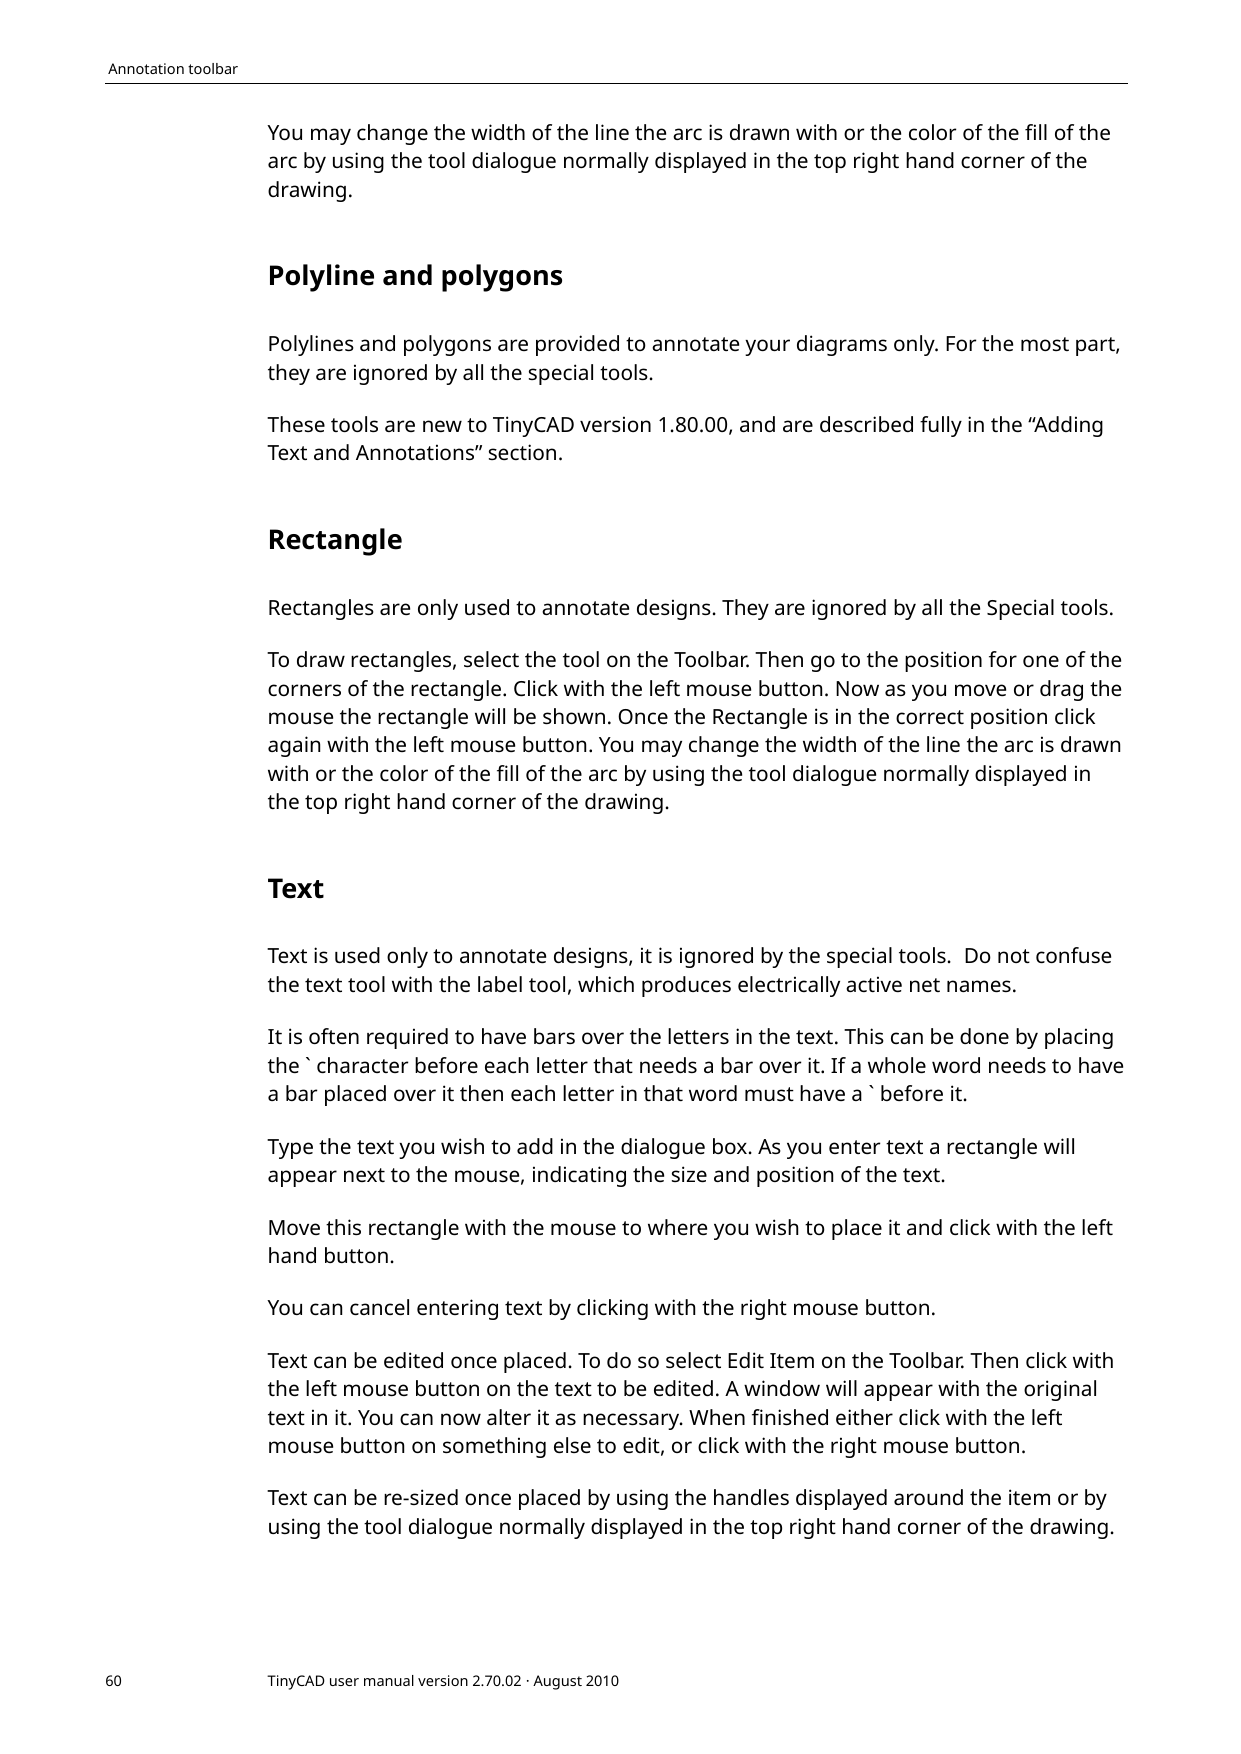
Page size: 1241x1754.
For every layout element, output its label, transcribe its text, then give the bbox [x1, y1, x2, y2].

text Text can be re-sized once placed by using the handles displayed around the item or by using the tool dialogue normally displayed in the top right hand corner of the drawing. [267, 1483, 1128, 1540]
subtitle Polyline and polygons [267, 257, 1128, 294]
text You may change the width of the line the arc is drawn with or the color of the fill of the arc by using the tool dialogue normally displayed in the top right hand corner of the drawing. [267, 118, 1128, 203]
text To draw rectangles, select the tool on the Toolbar. Then go to the position for one of the corners of the rectangle. Click with the left mouse button. Now as you move or drag the mouse the rectangle will be shown. Once the Rectangle is in the correct position click again with the left mouse button. You may change the width of the line the arc is drawn with or the color of the fill of the arc by using the tool dialogue normally displayed in the top right hand corner of the drawing. [267, 645, 1128, 816]
subtitle Rectangle [267, 520, 1128, 557]
text You can cancel entering text by clicking with the right mouse button. [267, 1293, 1128, 1322]
text Move this rectangle with the mouse to where you wish to place it and click with the left hand button. [267, 1213, 1128, 1269]
text Text is used only to annotate designs, it is ignored by the special tools. Do not confuse the text tool with the label tool, which produces electrically active net names. [267, 942, 1128, 998]
text Text can be edited once placed. To do so select Edit Item on the Toolbar. Then click with the left mouse button on the text to be edited. A window will appear with the original text in it. You can now alter it as necessary. When finished either click with the left mouse button on something else to edit, or click with the right mouse button. [267, 1346, 1128, 1459]
text Type the text you wish to add in the dialogue box. As you enter text a rectangle will appear next to the mouse, indicating the size and position of the text. [267, 1132, 1128, 1189]
text Rectangles are only used to annotate designs. They are ignored by all the Special tools. [267, 593, 1128, 621]
text Polylines and polygons are provided to annotate your diagrams only. For the most part, they are ignored by all the special tools. [267, 329, 1128, 386]
text These tools are new to TinyCAD version 1.80.00, and are described fully in the “Adding Text and Annotations” section. [267, 410, 1128, 467]
subtitle Text [267, 869, 1128, 906]
text It is often required to have bars over the letters in the text. This can be done by placing the ` character before each letter that needs a bar over it. If a whole word needs to have a bar placed over it then each letter in that word must have a ` before it. [267, 1022, 1128, 1108]
